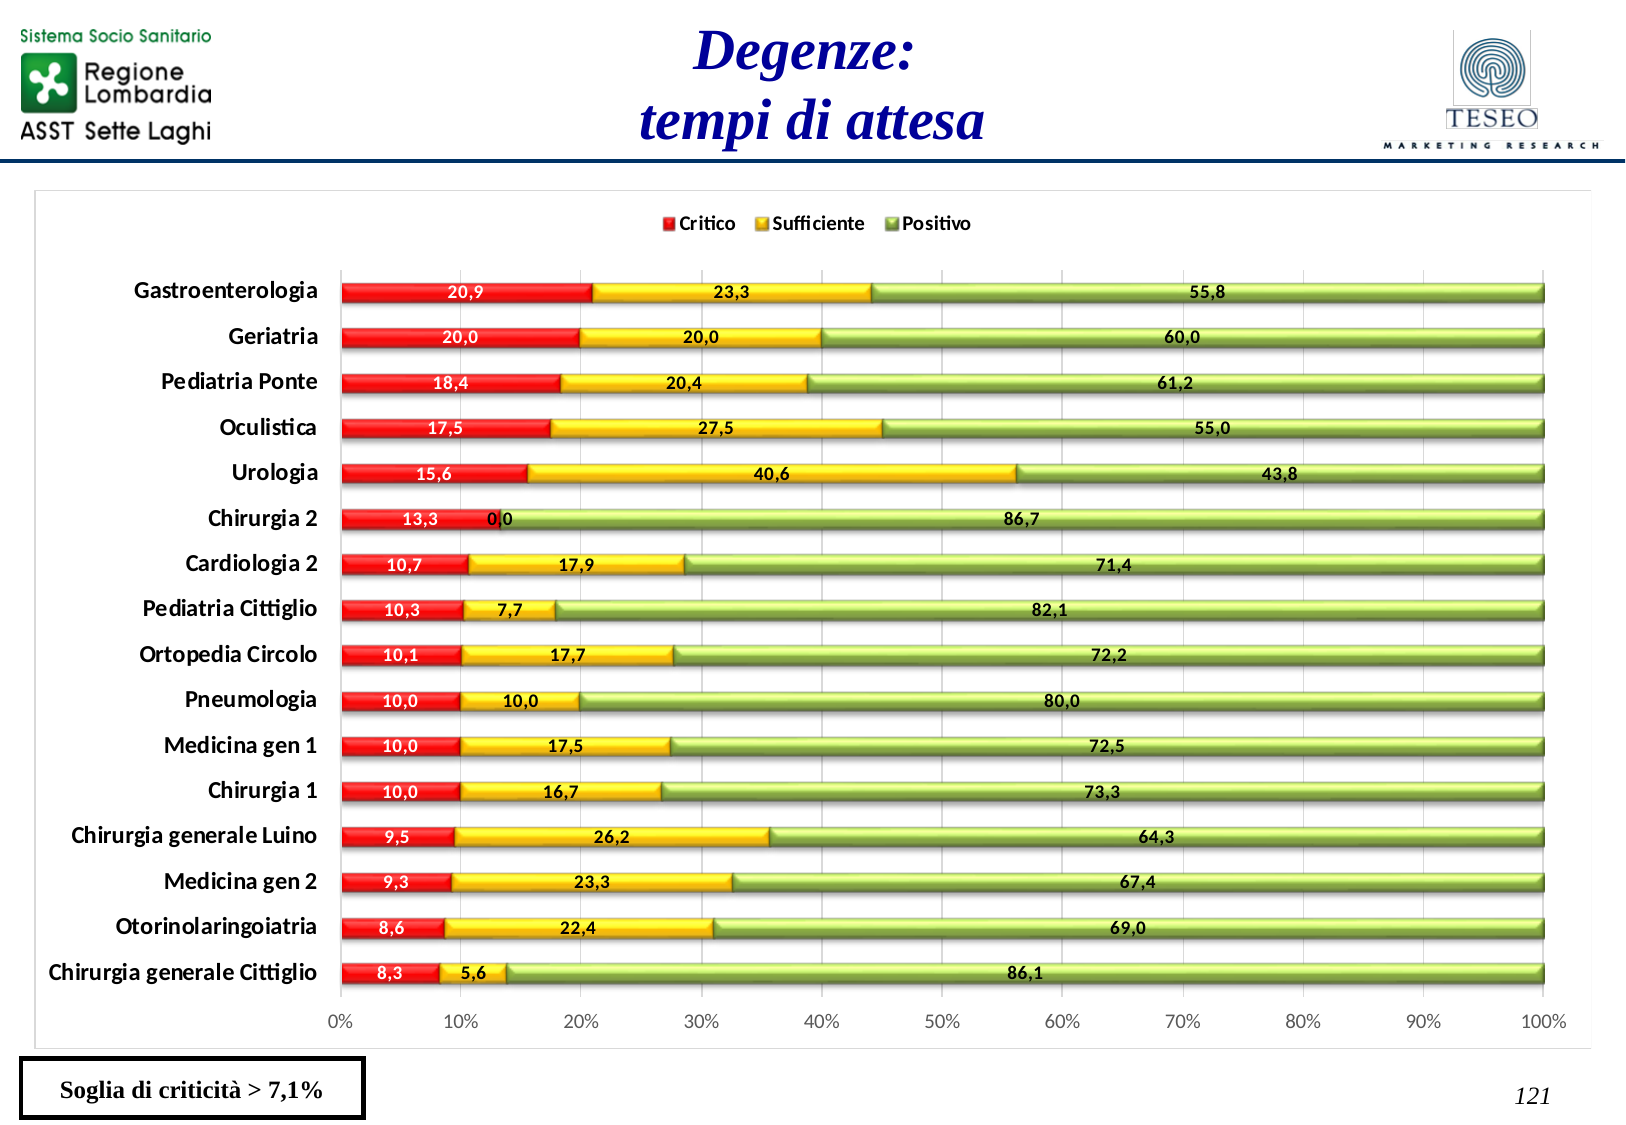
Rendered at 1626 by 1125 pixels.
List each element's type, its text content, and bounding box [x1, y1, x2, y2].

text_box Degenze: tempi di attesa [269, 18, 1356, 144]
picture [21, 26, 211, 148]
text_box Soglia di criticità > 7,1% [21, 1058, 364, 1118]
picture [1381, 30, 1604, 149]
picture [33, 189, 1592, 1049]
